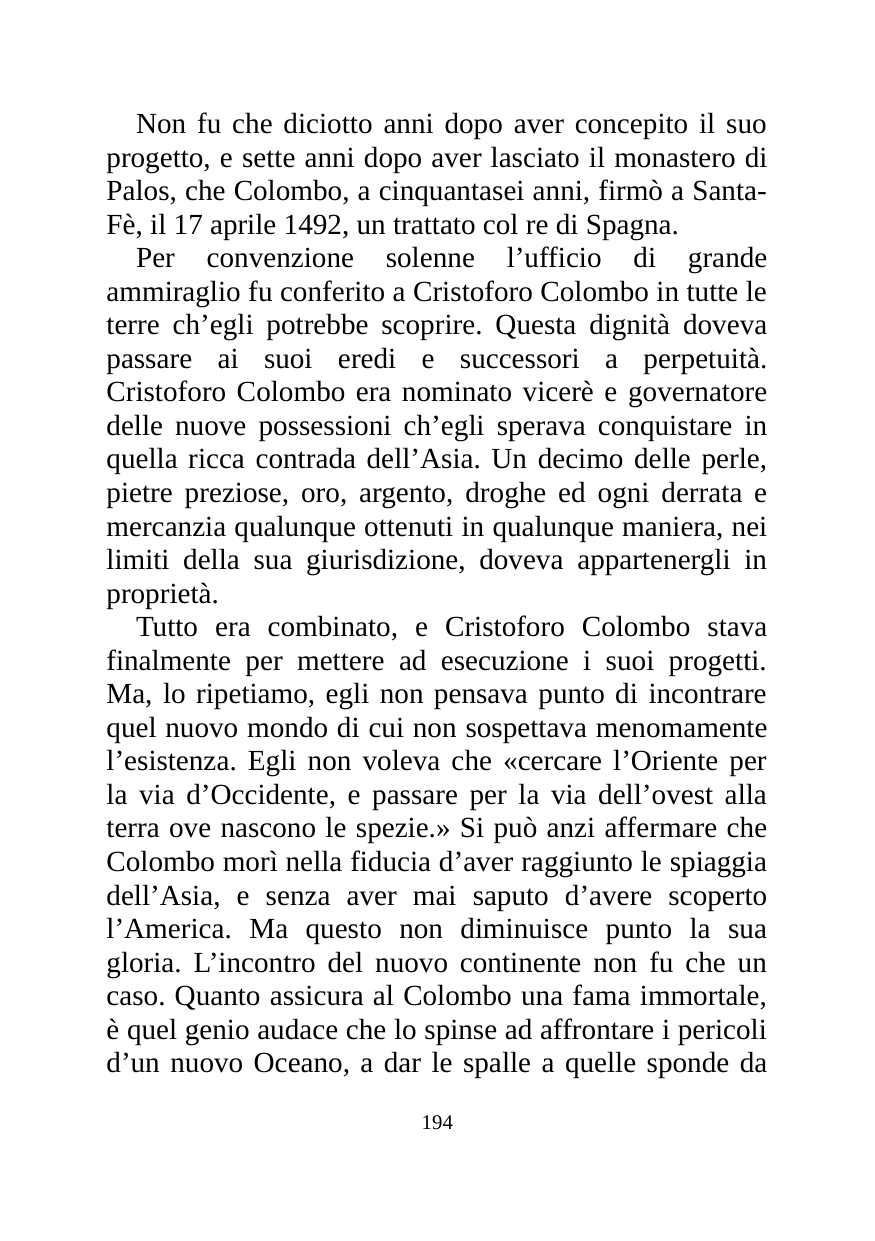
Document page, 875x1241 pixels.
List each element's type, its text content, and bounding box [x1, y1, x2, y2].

text Non fu che diciotto anni dopo aver concepito il suo progetto, e sette anni dopo aver lasciato il monastero di Palos, che Colombo, a cinquantasei anni, firmò a Santa-Fè, il 17 aprile 1492, un trattato col re di Spagna. [106, 106, 768, 240]
text Per convenzione solenne l’ufficio di grande ammiraglio fu conferito a Cristoforo Colombo in tutte le terre ch’egli potrebbe scoprire. Questa dignità doveva passare ai suoi eredi e successori a perpetuità. Cristoforo Colombo era nominato vicerè e governatore delle nuove possessioni ch’egli sperava conquistare in quella ricca contrada dell’Asia. Un decimo delle perle, pietre preziose, oro, argento, droghe ed ogni derrata e mercanzia qualunque ottenuti in qualunque maniera, nei limiti della sua giurisdizione, doveva appartenergli in proprietà. [106, 240, 768, 609]
text Tutto era combinato, e Cristoforo Colombo stava finalmente per mettere ad esecuzione i suoi progetti. Ma, lo ripetiamo, egli non pensava punto di incontrare quel nuovo mondo di cui non sospettava menomamente l’esistenza. Egli non voleva che «cercare l’Oriente per la via d’Occidente, e passare per la via dell’ovest alla terra ove nascono le spezie.» Si può anzi affermare che Colombo morì nella fiducia d’aver raggiunto le spiaggia dell’Asia, e senza aver mai saputo d’avere scoperto l’America. Ma questo non diminuisce punto la sua gloria. L’incontro del nuovo continente non fu che un caso. Quanto assicura al Colombo una fama immortale, è quel genio audace che lo spinse ad affrontare i pericoli d’un nuovo Oceano, a dar le spalle a quelle sponde da [106, 609, 768, 1079]
